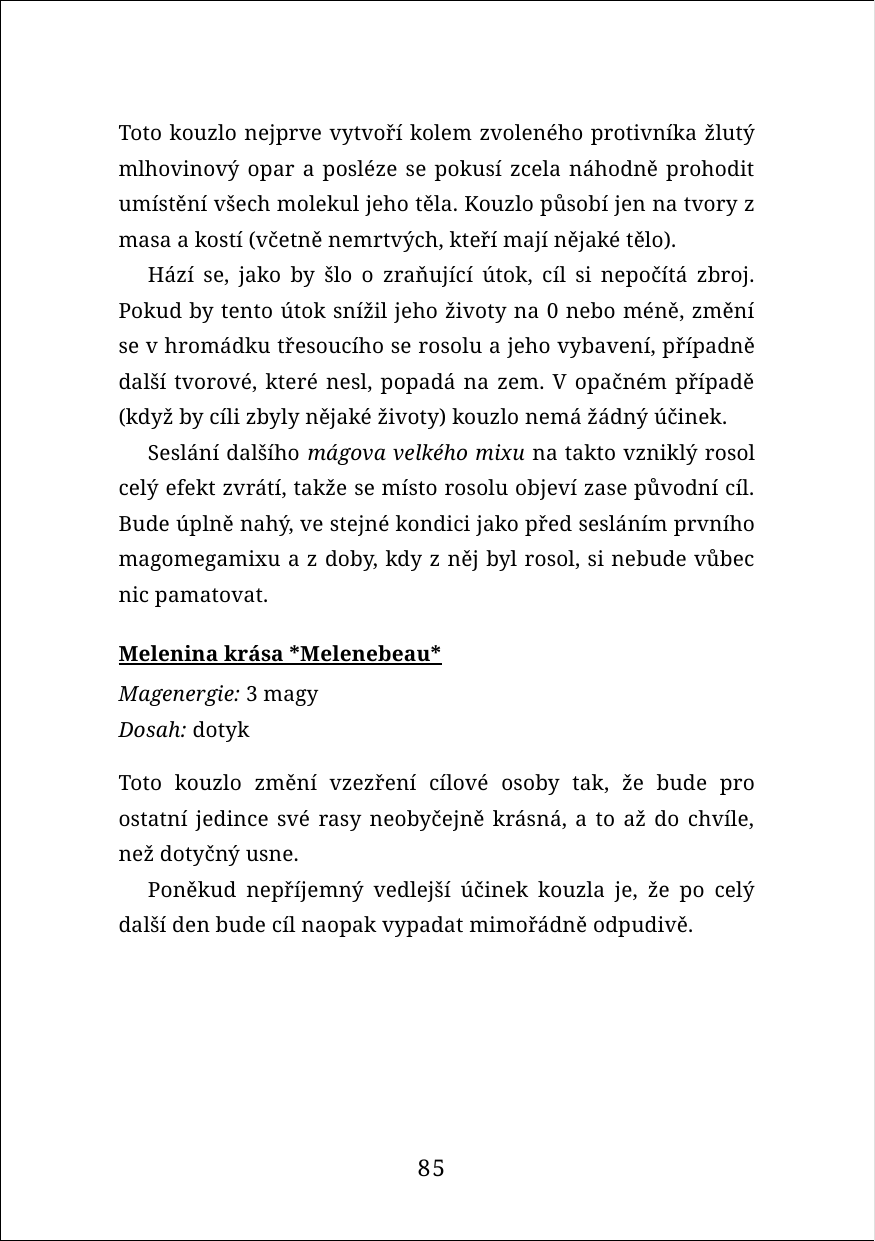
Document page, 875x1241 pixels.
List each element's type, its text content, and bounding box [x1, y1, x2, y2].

text Toto kouzlo změní vzezření cílové osoby tak, že bude pro ostatní jedince své rasy neobyčejně krásná, a to až do chvíle, než dotyčný usne. Poněkud nepříjemný vedlejší účinek kouzla je, že po celý další den bude cíl naopak vypadat mimořádně odpudivě. [118, 768, 756, 939]
text Magenergie: 3 magy Dosah: dotyk [118, 679, 756, 743]
text Toto kouzlo nejprve vytvoří kolem zvoleného protivníka žlutý mlhovinový opar a posléze se pokusí zcela náhodně prohodit umístění všech molekul jeho těla. Kouzlo působí jen na tvory z masa a kostí (včetně nemrtvých, kteří mají nějaké tělo). Hází se, jako by šlo o zraňující útok, cíl si nepočítá zbroj. Pokud by tento útok snížil jeho životy na 0 nebo méně, změní se v hromádku třesoucího se rosolu a jeho vybavení, případně další tvorové, které nesl, popadá na zem. V opačném případě (když by cíli zbyly nějaké životy) kouzlo nemá žádný účinek. Seslání dalšího mágova velkého mixu na takto vzniklý rosol celý efekt zvrátí, takže se místo rosolu objeví zase původní cíl. Bude úplně nahý, ve stejné kondici jako před sesláním prvního magomegamixu a z doby, kdy z něj byl rosol, si nebude vůbec nic pamatovat. [118, 118, 756, 608]
subtitle Melenina krása *Melenebeau* [118, 639, 756, 668]
